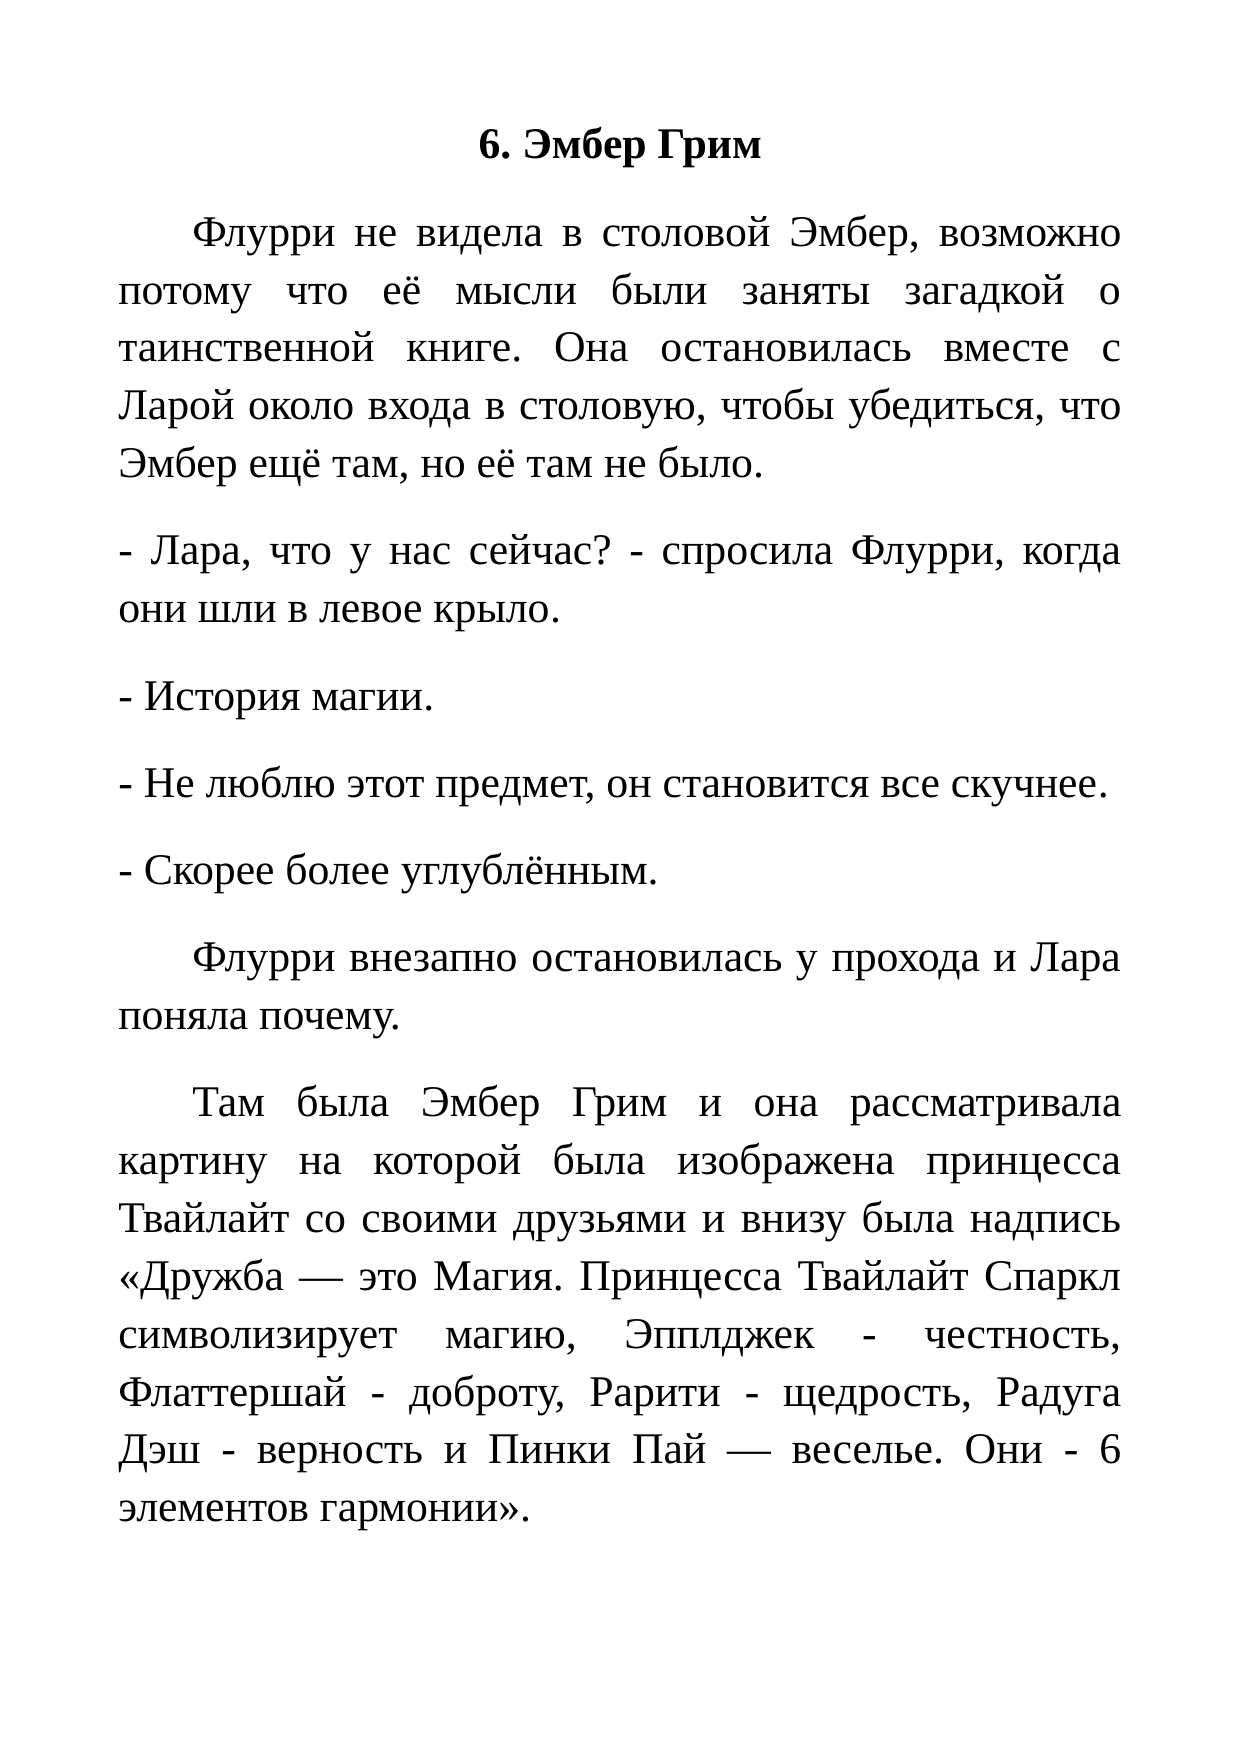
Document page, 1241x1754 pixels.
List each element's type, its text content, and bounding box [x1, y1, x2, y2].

text - Не люблю этот предмет, он становится все скучнее. [118, 756, 1122, 807]
text Там была Эмбер Грим и она рассматривала картину на которой была изображена принцесса Твайлайт со своими друзьями и внизу была надпись «Дружба — это Магия. Принцесса Твайлайт Спаркл символизирует магию, Эпплджек - честность, Флаттершай - доброту, Рарити - щедрость, Радуга Дэш - верность и Пинки Пай — веселье. Они - 6 элементов гармонии». [118, 1076, 1122, 1531]
text - Скорее более углублённым. [118, 844, 1122, 894]
text Флурри внезапно остановилась у прохода и Лара поняла почему. [118, 931, 1122, 1039]
text Флурри не видела в столовой Эмбер, возможно потому что её мысли были заняты загадкой о таинственной книге. Она остановилась вместе с Ларой около входа в столовую, чтобы убедиться, что Эмбер ещё там, но её там не было. [118, 205, 1122, 487]
text - История магии. [118, 669, 1122, 719]
text 6. Эмбер Грим [118, 118, 1122, 168]
text - Лара, что у нас сейчас? - спросила Флурри, когда они шли в левое крыло. [118, 524, 1122, 632]
